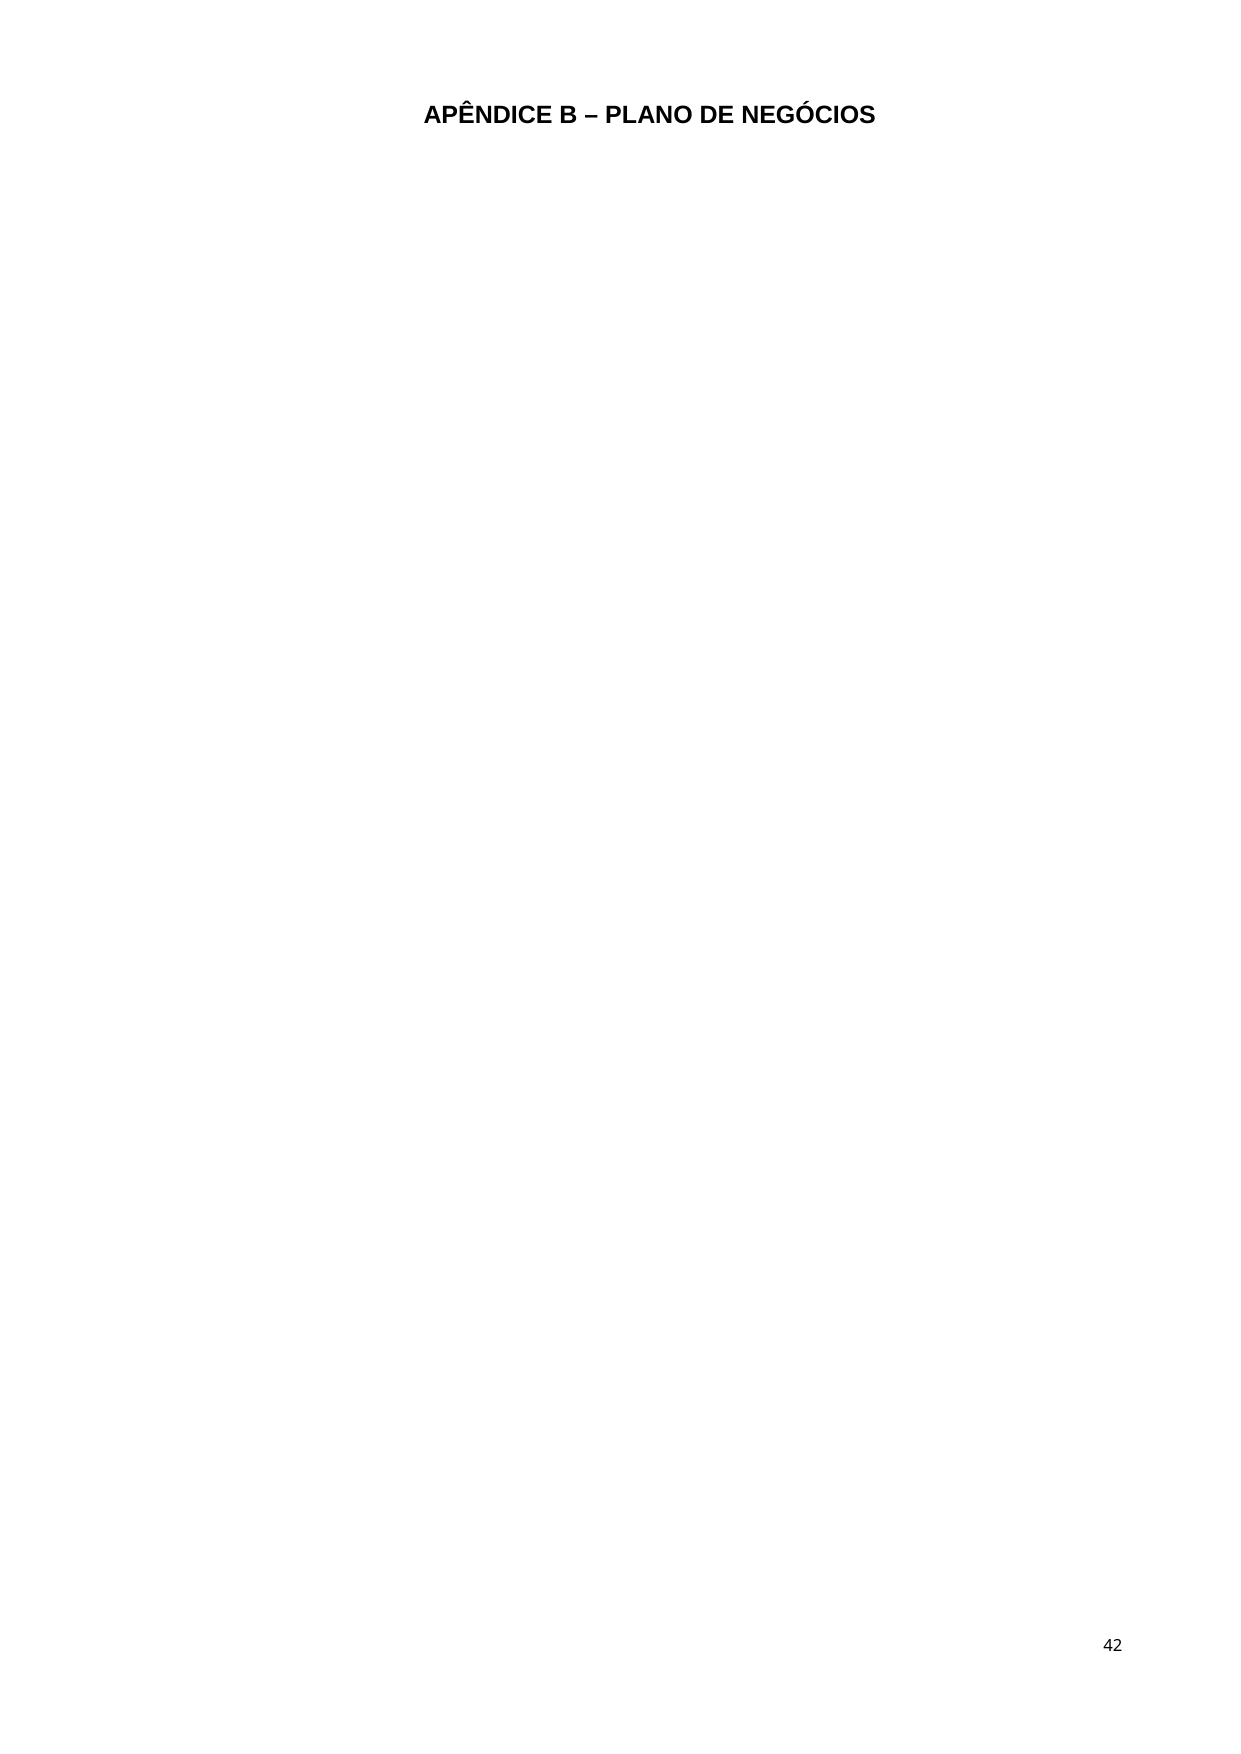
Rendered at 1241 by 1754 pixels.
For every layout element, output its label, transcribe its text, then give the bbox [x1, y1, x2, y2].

text APÊNDICE B – PLANO DE NEGÓCIOS [177, 100, 1122, 129]
